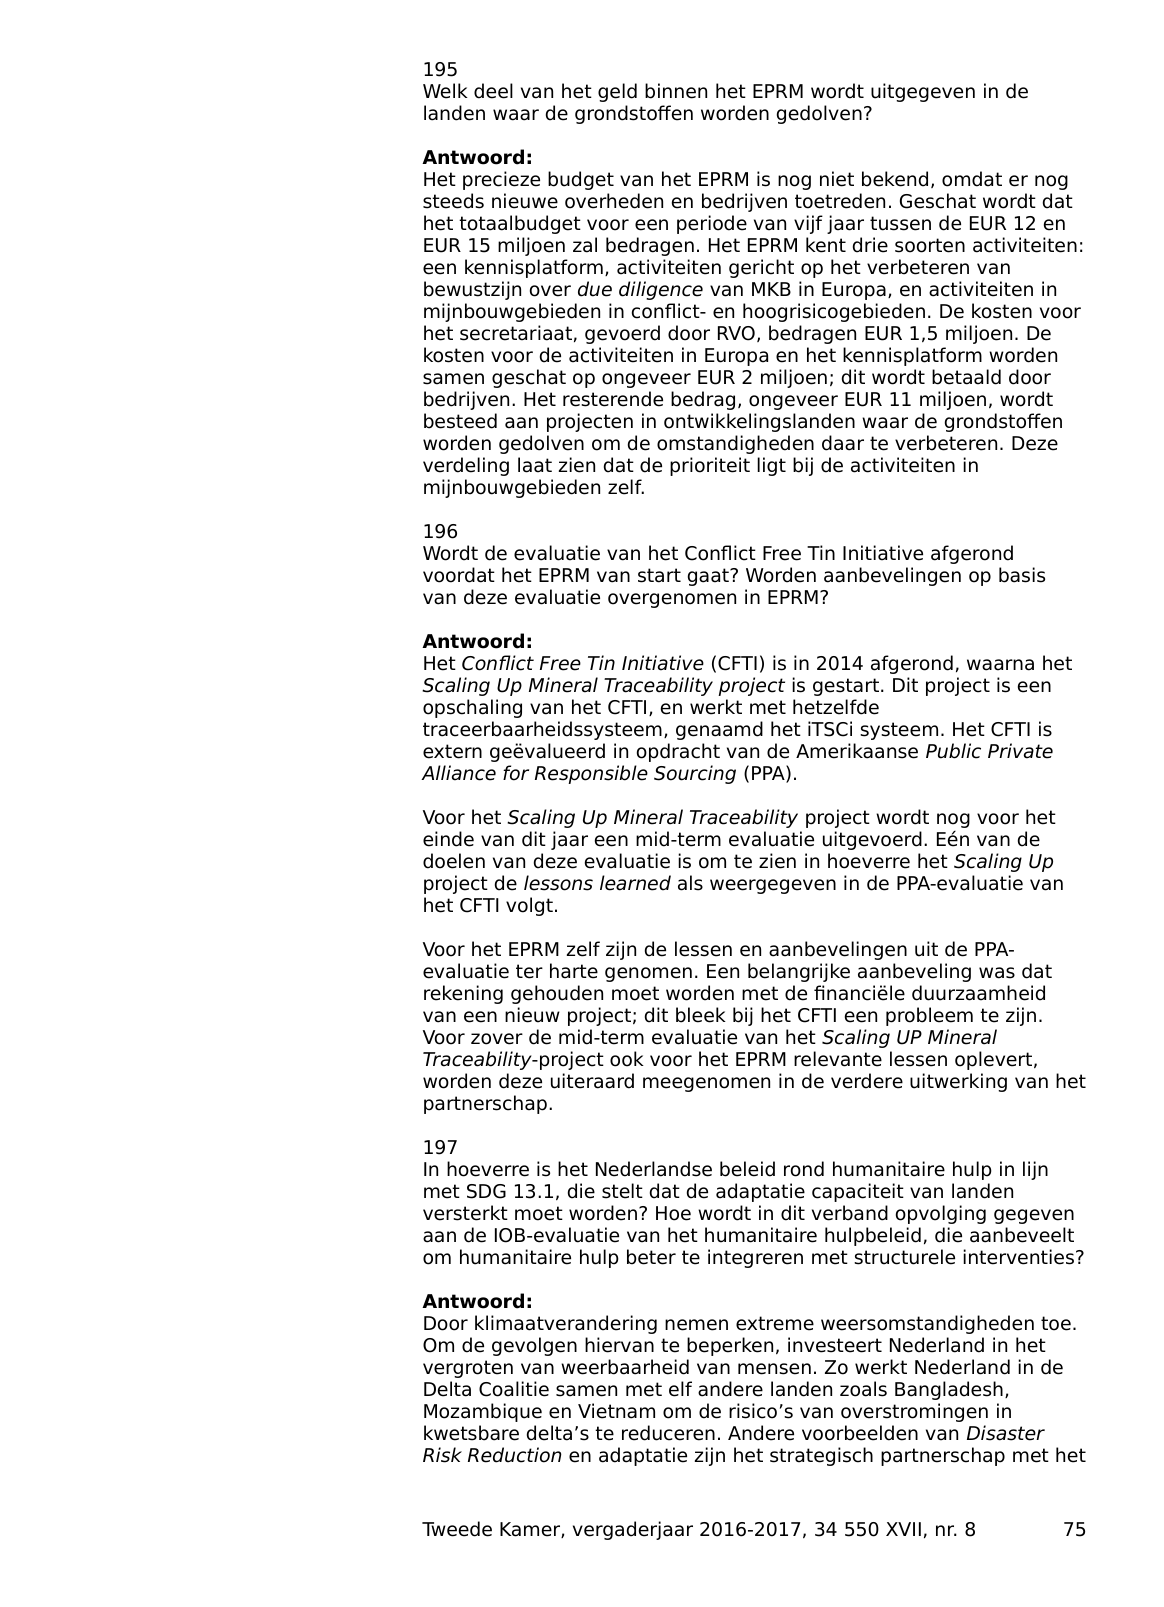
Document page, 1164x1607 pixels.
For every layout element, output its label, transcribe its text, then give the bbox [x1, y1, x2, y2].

text 197 [422, 1137, 1087, 1159]
text Antwoord: [422, 1291, 1087, 1313]
text Het Conflict Free Tin Initiative (CFTI) is in 2014 afgerond, waarna het Scaling Up Mineral Traceability project is gestart. Dit project is een opschaling van het CFTI, en werkt met hetzelfde traceerbaarheidssysteem, genaamd het iTSCi systeem. Het CFTI is extern geëvalueerd in opdracht van de Amerikaanse Public Private Alliance for Responsible Sourcing (PPA). [422, 653, 1087, 785]
text Antwoord: [422, 147, 1087, 169]
text Wordt de evaluatie van het Conflict Free Tin Initiative afgerond voordat het EPRM van start gaat? Worden aanbevelingen op basis van deze evaluatie overgenomen in EPRM? [422, 543, 1087, 609]
text 196 [422, 521, 1087, 543]
text Voor het Scaling Up Mineral Traceability project wordt nog voor het einde van dit jaar een mid-term evaluatie uitgevoerd. Eén van de doelen van deze evaluatie is om te zien in hoeverre het Scaling Up project de lessons learned als weergegeven in de PPA-evaluatie van het CFTI volgt. [422, 807, 1087, 917]
text Antwoord: [422, 631, 1087, 653]
text Voor het EPRM zelf zijn de lessen en aanbevelingen uit de PPA-evaluatie ter harte genomen. Een belangrijke aanbeveling was dat rekening gehouden moet worden met de financiële duurzaamheid van een nieuw project; dit bleek bij het CFTI een probleem te zijn. Voor zover de mid-term evaluatie van het Scaling UP Mineral Traceability-project ook voor het EPRM relevante lessen oplevert, worden deze uiteraard meegenomen in de verdere uitwerking van het partnerschap. [422, 939, 1087, 1115]
text Door klimaatverandering nemen extreme weersomstandigheden toe. Om de gevolgen hiervan te beperken, investeert Nederland in het vergroten van weerbaarheid van mensen. Zo werkt Nederland in de Delta Coalitie samen met elf andere landen zoals Bangladesh, Mozambique en Vietnam om de risico’s van overstromingen in kwetsbare delta’s te reduceren. Andere voorbeelden van Disaster Risk Reduction en adaptatie zijn het strategisch partnerschap met het [422, 1313, 1087, 1467]
text Welk deel van het geld binnen het EPRM wordt uitgegeven in de landen waar de grondstoffen worden gedolven? [422, 81, 1087, 125]
text 195 [422, 59, 1087, 81]
text In hoeverre is het Nederlandse beleid rond humanitaire hulp in lijn met SDG 13.1, die stelt dat de adaptatie capaciteit van landen versterkt moet worden? Hoe wordt in dit verband opvolging gegeven aan de IOB-evaluatie van het humanitaire hulpbeleid, die aanbeveelt om humanitaire hulp beter te integreren met structurele interventies? [422, 1159, 1087, 1269]
text Het precieze budget van het EPRM is nog niet bekend, omdat er nog steeds nieuwe overheden en bedrijven toetreden. Geschat wordt dat het totaalbudget voor een periode van vijf jaar tussen de EUR 12 en EUR 15 miljoen zal bedragen. Het EPRM kent drie soorten activiteiten: een kennisplatform, activiteiten gericht op het verbeteren van bewustzijn over due diligence van MKB in Europa, en activiteiten in mijnbouwgebieden in conflict- en hoogrisicogebieden. De kosten voor het secretariaat, gevoerd door RVO, bedragen EUR 1,5 miljoen. De kosten voor de activiteiten in Europa en het kennisplatform worden samen geschat op ongeveer EUR 2 miljoen; dit wordt betaald door bedrijven. Het resterende bedrag, ongeveer EUR 11 miljoen, wordt besteed aan projecten in ontwikkelingslanden waar de grondstoffen worden gedolven om de omstandigheden daar te verbeteren. Deze verdeling laat zien dat de prioriteit ligt bij de activiteiten in mijnbouwgebieden zelf. [422, 169, 1087, 499]
